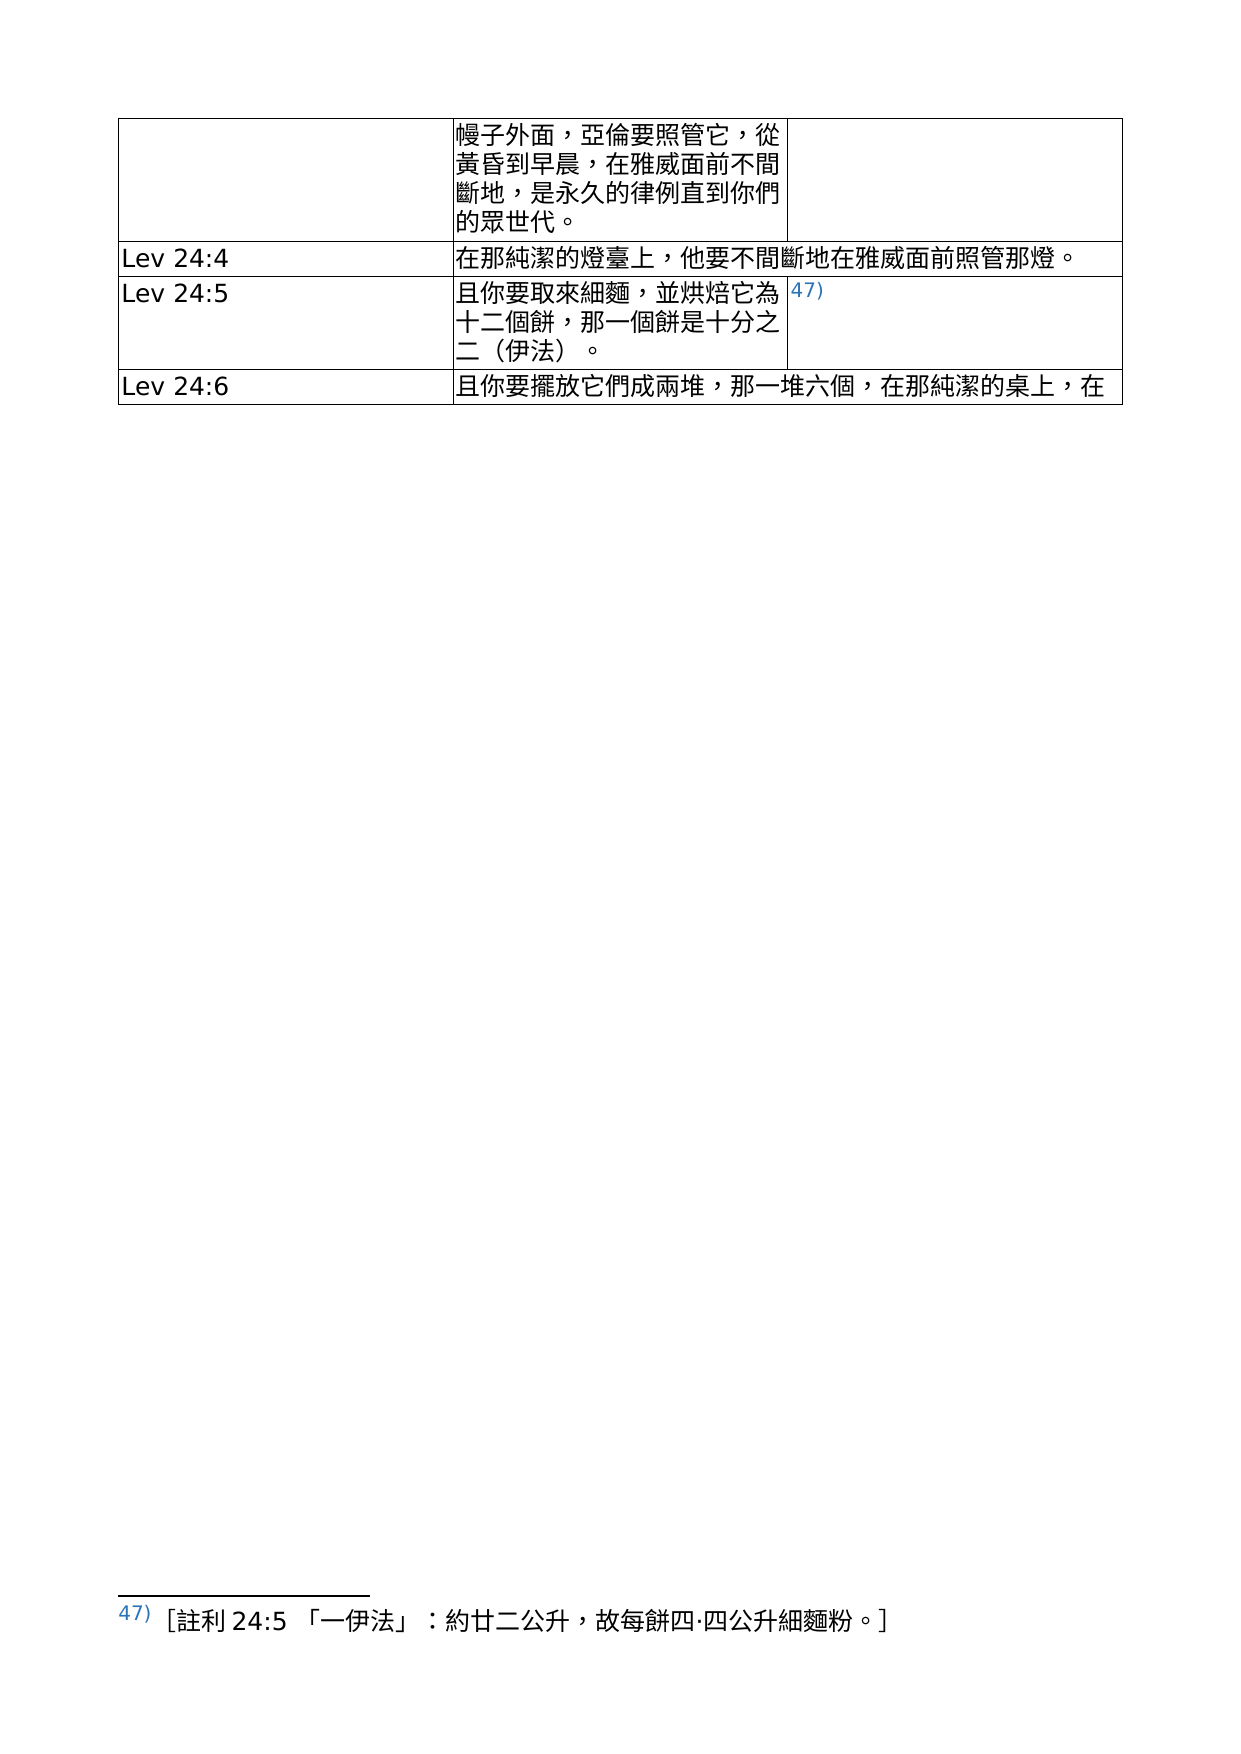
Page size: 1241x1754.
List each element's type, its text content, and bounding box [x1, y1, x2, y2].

table_cell 且你要擺放它們成兩堆，那一堆六個，在那純潔的桌上，在 [454, 370, 1122, 404]
table_cell [119, 119, 453, 241]
table_cell 在那純潔的燈臺上，他要不間斷地在雅威面前照管那燈。 [454, 242, 1122, 276]
table_cell 且你要取來細麵，並烘焙它為十二個餅，那一個餅是十分之二（伊法）。 [454, 277, 787, 369]
table_cell 幔子外面，亞倫要照管它，從黃昏到早晨，在雅威面前不間斷地，是永久的律例直到你們的眾世代。 [454, 119, 787, 241]
table_cell Lev 24:5 [119, 277, 453, 369]
table_cell Lev 24:6 [119, 370, 453, 404]
table_cell [788, 119, 1122, 241]
table_cell [788, 277, 1122, 369]
table_cell Lev 24:4 [119, 242, 453, 276]
